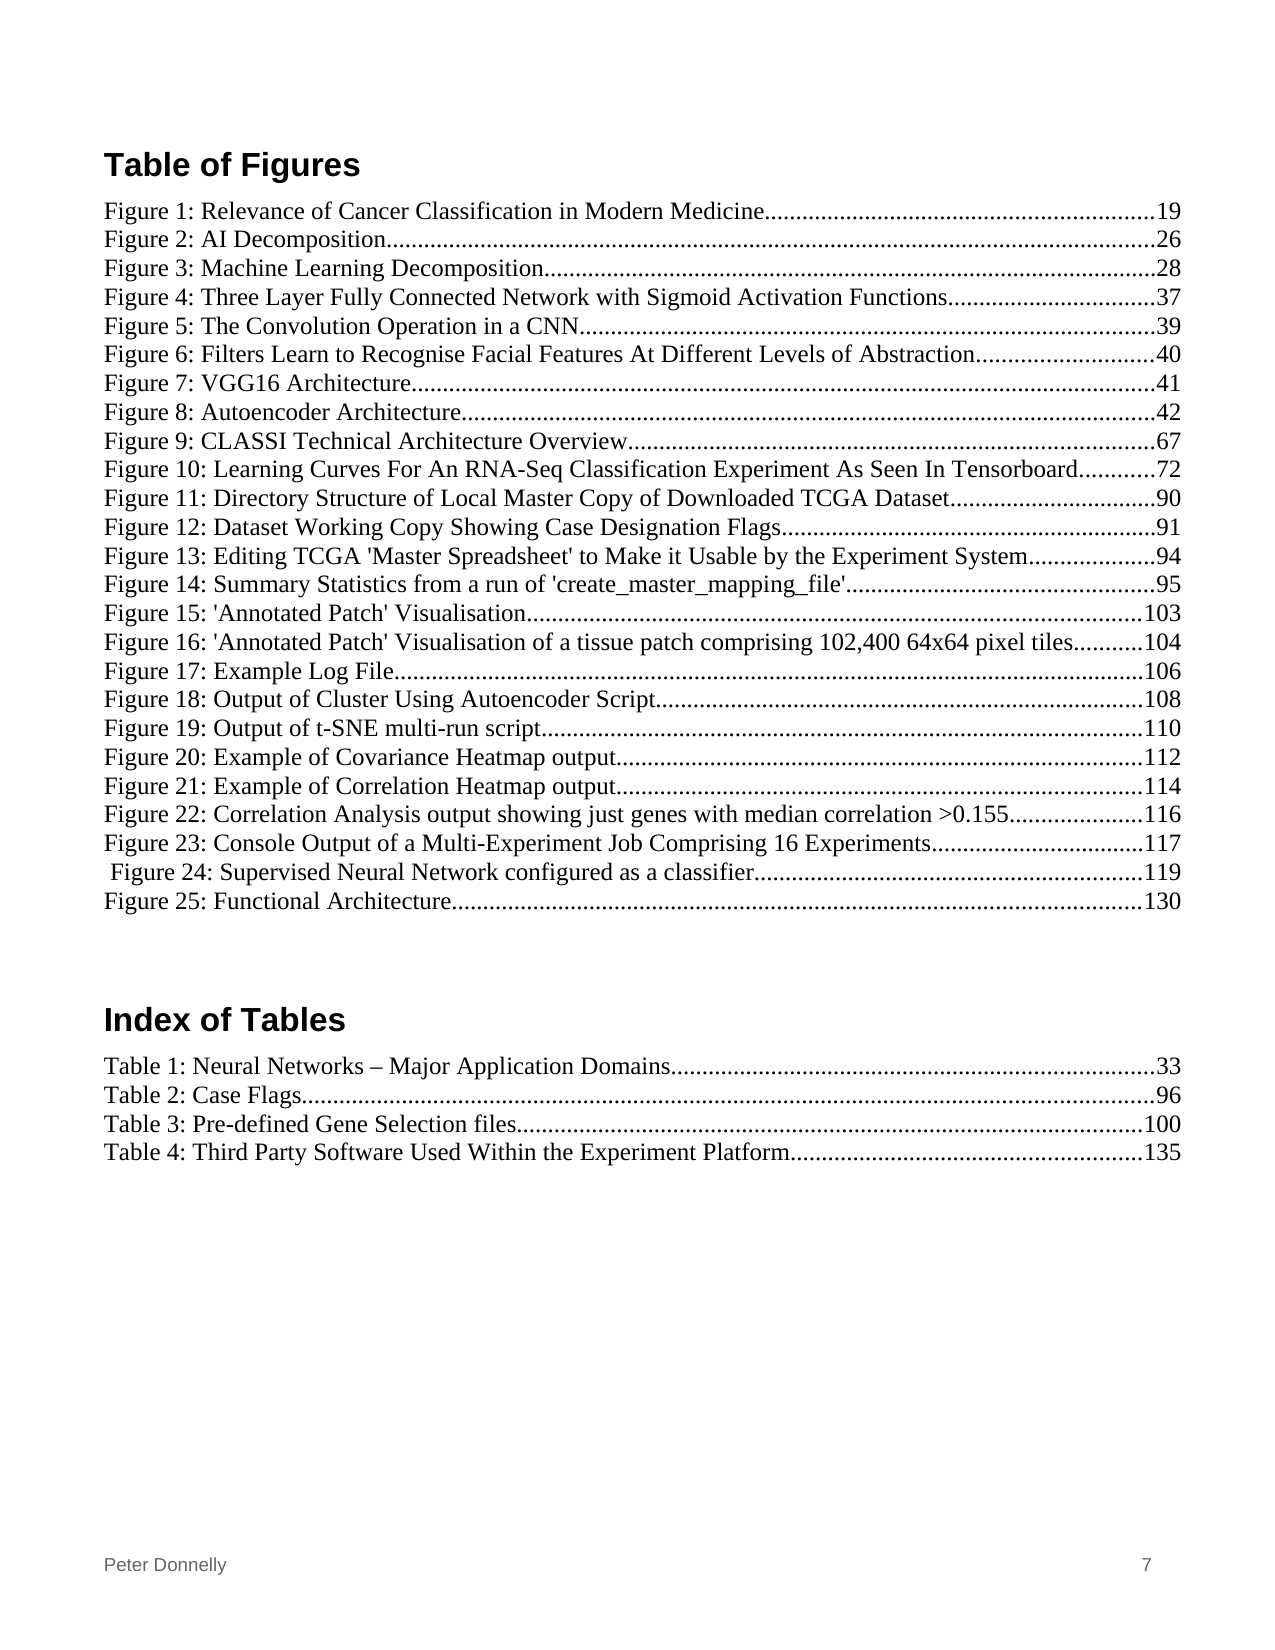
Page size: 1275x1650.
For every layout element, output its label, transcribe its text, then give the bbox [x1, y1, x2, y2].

text Figure 8: Autoencoder Architecture 42 [103, 397, 1181, 426]
text Figure 13: Editing TCGA 'Master Spreadsheet' to Make it Usable by the Experiment System 94 [103, 541, 1181, 569]
text Figure 9: CLASSI Technical Architecture Overview 67 [103, 426, 1181, 454]
text Figure 25: Functional Architecture 130 [103, 886, 1181, 914]
text Figure 2: AI Decomposition 26 [103, 224, 1181, 253]
text Figure 16: 'Annotated Patch' Visualisation of a tissue patch comprising 102,400 64x64 pixel tiles 104 [103, 627, 1181, 656]
text Figure 19: Output of t-SNE multi-run script 110 [103, 713, 1181, 742]
text Figure 12: Dataset Working Copy Showing Case Designation Flags 91 [103, 512, 1181, 541]
text Figure 24: Supervised Neural Network configured as a classifier 119 [103, 857, 1181, 886]
text Figure 22: Correlation Analysis output showing just genes with median correlation >0.155 116 [103, 799, 1181, 828]
subtitle Table of Figures [103, 145, 1181, 183]
text Figure 3: Machine Learning Decomposition 28 [103, 253, 1181, 282]
subtitle Index of Tables [103, 1000, 1181, 1039]
text Figure 4: Three Layer Fully Connected Network with Sigmoid Activation Functions 37 [103, 282, 1181, 311]
text Figure 14: Summary Statistics from a run of 'create_master_mapping_file' 95 [103, 569, 1181, 598]
text Figure 15: 'Annotated Patch' Visualisation 103 [103, 598, 1181, 627]
text Figure 5: The Convolution Operation in a CNN 39 [103, 311, 1181, 339]
text Table 4: Third Party Software Used Within the Experiment Platform 135 [103, 1137, 1181, 1166]
text Figure 6: Filters Learn to Recognise Facial Features At Different Levels of Abstraction 40 [103, 339, 1181, 368]
text Figure 10: Learning Curves For An RNA-Seq Classification Experiment As Seen In Tensorboard 72 [103, 454, 1181, 483]
text Figure 18: Output of Cluster Using Autoencoder Script. 108 [103, 684, 1181, 713]
text Table 3: Pre-defined Gene Selection files 100 [103, 1109, 1181, 1137]
text Figure 21: Example of Correlation Heatmap output 114 [103, 771, 1181, 799]
text Figure 23: Console Output of a Multi-Experiment Job Comprising 16 Experiments 117 [103, 828, 1181, 857]
text Table 2: Case Flags 96 [103, 1080, 1181, 1109]
text Figure 17: Example Log File 106 [103, 656, 1181, 684]
text Figure 1: Relevance of Cancer Classification in Modern Medicine 19 [103, 196, 1181, 224]
text Figure 7: VGG16 Architecture 41 [103, 368, 1181, 397]
text Figure 20: Example of Covariance Heatmap output 112 [103, 742, 1181, 771]
text Figure 11: Directory Structure of Local Master Copy of Downloaded TCGA Dataset 90 [103, 483, 1181, 512]
text Table 1: Neural Networks – Major Application Domains 33 [103, 1051, 1181, 1080]
